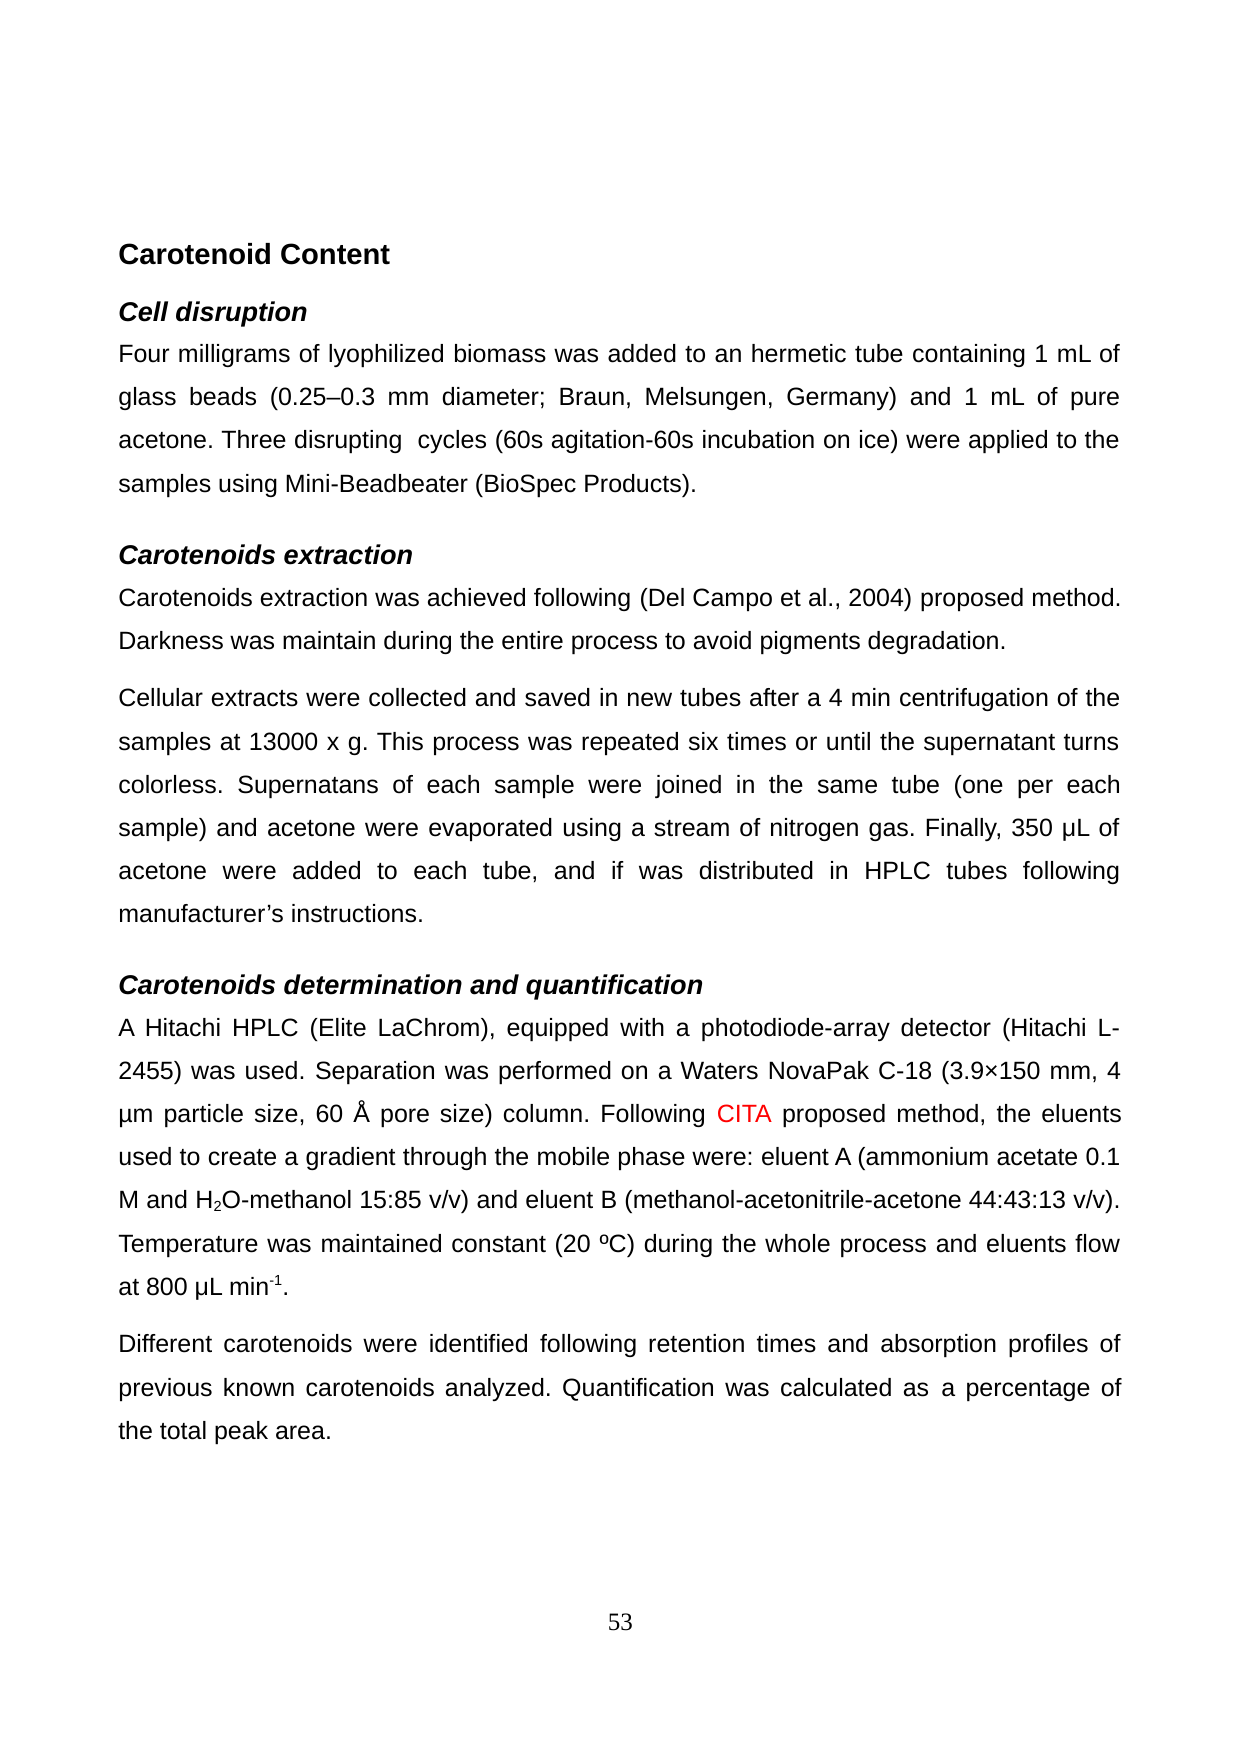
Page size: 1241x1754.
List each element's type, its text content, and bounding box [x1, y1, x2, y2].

subtitle Carotenoids determination and quantification [118, 969, 1122, 1001]
text Different carotenoids were identified following retention times and absorption profiles of previous known carotenoids analyzed. Quantification was calculated as a percentage of the total peak area. [118, 1329, 1122, 1444]
subtitle Cell disruption [118, 296, 1122, 327]
subtitle Carotenoid Content [118, 237, 1122, 271]
subtitle Carotenoids extraction [118, 539, 1122, 570]
text Four milligrams of lyophilized biomass was added to an hermetic tube containing 1 mL of glass beads (0.25–0.3 mm diameter; Braun, Melsungen, Germany) and 1 mL of pure acetone. Three disrupting cycles (60s agitation-60s incubation on ice) were applied to the samples using Mini-Beadbeater (BioSpec Products). [118, 339, 1122, 497]
text Cellular extracts were collected and saved in new tubes after a 4 min centrifugation of the samples at 13000 x g. This process was repeated six times or until the supernatant turns colorless. Supernatans of each sample were joined in the same tube (one per each sample) and acetone were evaporated using a stream of nitrogen gas. Finally, 350 μL of acetone were added to each tube, and if was distributed in HPLC tubes following manufacturer’s instructions. [118, 683, 1122, 928]
text Carotenoids extraction was achieved following (Del Campo et al., 2004)⁠ proposed method. Darkness was maintain during the entire process to avoid pigments degradation. [118, 583, 1122, 654]
text A Hitachi HPLC (Elite LaChrom), equipped with a photodiode-array detector (Hitachi L-2455) was used. Separation was performed on a Waters NovaPak C-18 (3.9×150 mm, 4 µm particle size, 60 Å pore size) column. Following CITA proposed method, the eluents used to create a gradient through the mobile phase were: eluent A (ammonium acetate 0.1 M and H2O-methanol 15:85 v/v) and eluent B (methanol-acetonitrile-acetone 44:43:13 v/v). Temperature was maintained constant (20 ºC) during the whole process and eluents flow at 800 μL min-1. [118, 1013, 1122, 1301]
